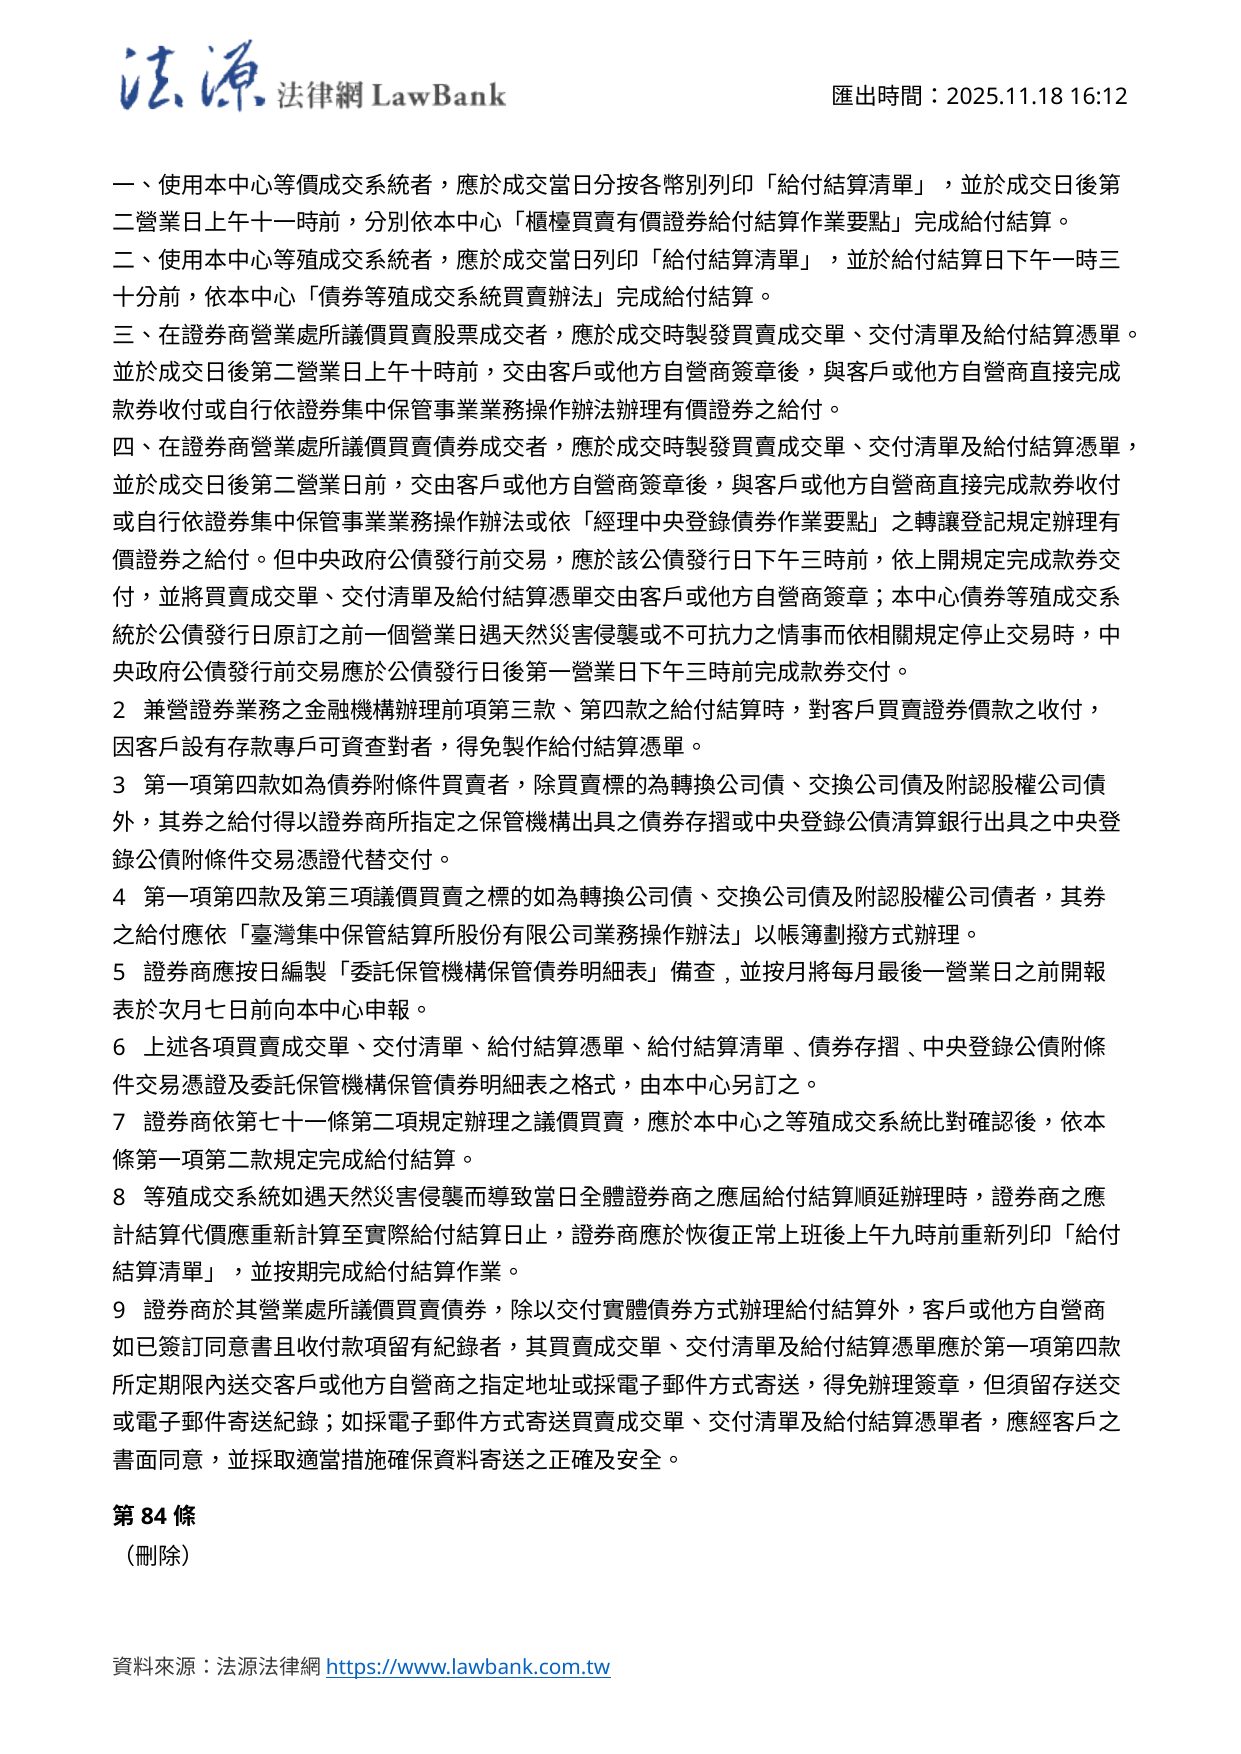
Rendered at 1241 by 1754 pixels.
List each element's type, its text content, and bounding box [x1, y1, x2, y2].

text 一、使用本中心等價成交系統者，應於成交當日分按各幣別列印「給付結算清單」，並於成交日後第二營業日上午十一時前，分別依本中心「櫃檯買賣有價證券給付結算作業要點」完成給付結算。 [112, 164, 1128, 239]
text 8 等殖成交系統如遇天然災害侵襲而導致當日全體證券商之應屆給付結算順延辦理時，證券商之應計結算代價應重新計算至實際給付結算日止，證券商應於恢復正常上班後上午九時前重新列印「給付結算清單」，並按期完成給付結算作業。 [112, 1177, 1128, 1289]
text 四、在證券商營業處所議價買賣債券成交者，應於成交時製發買賣成交單、交付清單及給付結算憑單，並於成交日後第二營業日前，交由客戶或他方自營商簽章後，與客戶或他方自營商直接完成款券收付或自行依證券集中保管事業業務操作辦法或依「經理中央登錄債券作業要點」之轉讓登記規定辦理有價證券之給付。但中央政府公債發行前交易，應於該公債發行日下午三時前，依上開規定完成款券交付，並將買賣成交單、交付清單及給付結算憑單交由客戶或他方自營商簽章；本中心債券等殖成交系統於公債發行日原訂之前一個營業日遇天然災害侵襲或不可抗力之情事而依相關規定停止交易時，中央政府公債發行前交易應於公債發行日後第一營業日下午三時前完成款券交付。 [112, 427, 1128, 689]
text 6 上述各項買賣成交單、交付清單、給付結算憑單、給付結算清單﹑債券存摺﹑中央登錄公債附條件交易憑證及委託保管機構保管債券明細表之格式，由本中心另訂之。 [112, 1027, 1128, 1102]
text 4 第一項第四款及第三項議價買賣之標的如為轉換公司債、交換公司債及附認股權公司債者，其券之給付應依「臺灣集中保管結算所股份有限公司業務操作辦法」以帳簿劃撥方式辦理。 [112, 877, 1128, 952]
picture [120, 39, 507, 116]
text 3 第一項第四款如為債券附條件買賣者，除買賣標的為轉換公司債、交換公司債及附認股權公司債外，其券之給付得以證券商所指定之保管機構出具之債券存摺或中央登錄公債清算銀行出具之中央登錄公債附條件交易憑證代替交付。 [112, 764, 1128, 877]
text 9 證券商於其營業處所議價買賣債券，除以交付實體債券方式辦理給付結算外，客戶或他方自營商如已簽訂同意書且收付款項留有紀錄者，其買賣成交單、交付清單及給付結算憑單應於第一項第四款所定期限內送交客戶或他方自營商之指定地址或採電子郵件方式寄送，得免辦理簽章，但須留存送交或電子郵件寄送紀錄；如採電子郵件方式寄送買賣成交單、交付清單及給付結算憑單者，應經客戶之書面同意，並採取適當措施確保資料寄送之正確及安全。 [112, 1289, 1128, 1477]
text 2 兼營證券業務之金融機構辦理前項第三款、第四款之給付結算時，對客戶買賣證券價款之收付，因客戶設有存款專戶可資查對者，得免製作給付結算憑單。 [112, 689, 1128, 764]
text 第 84 條 [112, 1496, 1128, 1533]
text 三、在證券商營業處所議價買賣股票成交者，應於成交時製發買賣成交單、交付清單及給付結算憑單。並於成交日後第二營業日上午十時前，交由客戶或他方自營商簽章後，與客戶或他方自營商直接完成款券收付或自行依證券集中保管事業業務操作辦法辦理有價證券之給付。 [112, 314, 1128, 427]
text 二、使用本中心等殖成交系統者，應於成交當日列印「給付結算清單」，並於給付結算日下午一時三十分前，依本中心「債券等殖成交系統買賣辦法」完成給付結算。 [112, 239, 1128, 314]
text 7 證券商依第七十一條第二項規定辦理之議價買賣，應於本中心之等殖成交系統比對確認後，依本條第一項第二款規定完成給付結算。 [112, 1102, 1128, 1177]
text 5 證券商應按日編製「委託保管機構保管債券明細表」備查﹐並按月將每月最後一營業日之前開報表於次月七日前向本中心申報。 [112, 952, 1128, 1027]
text （刪除） [112, 1536, 1128, 1573]
